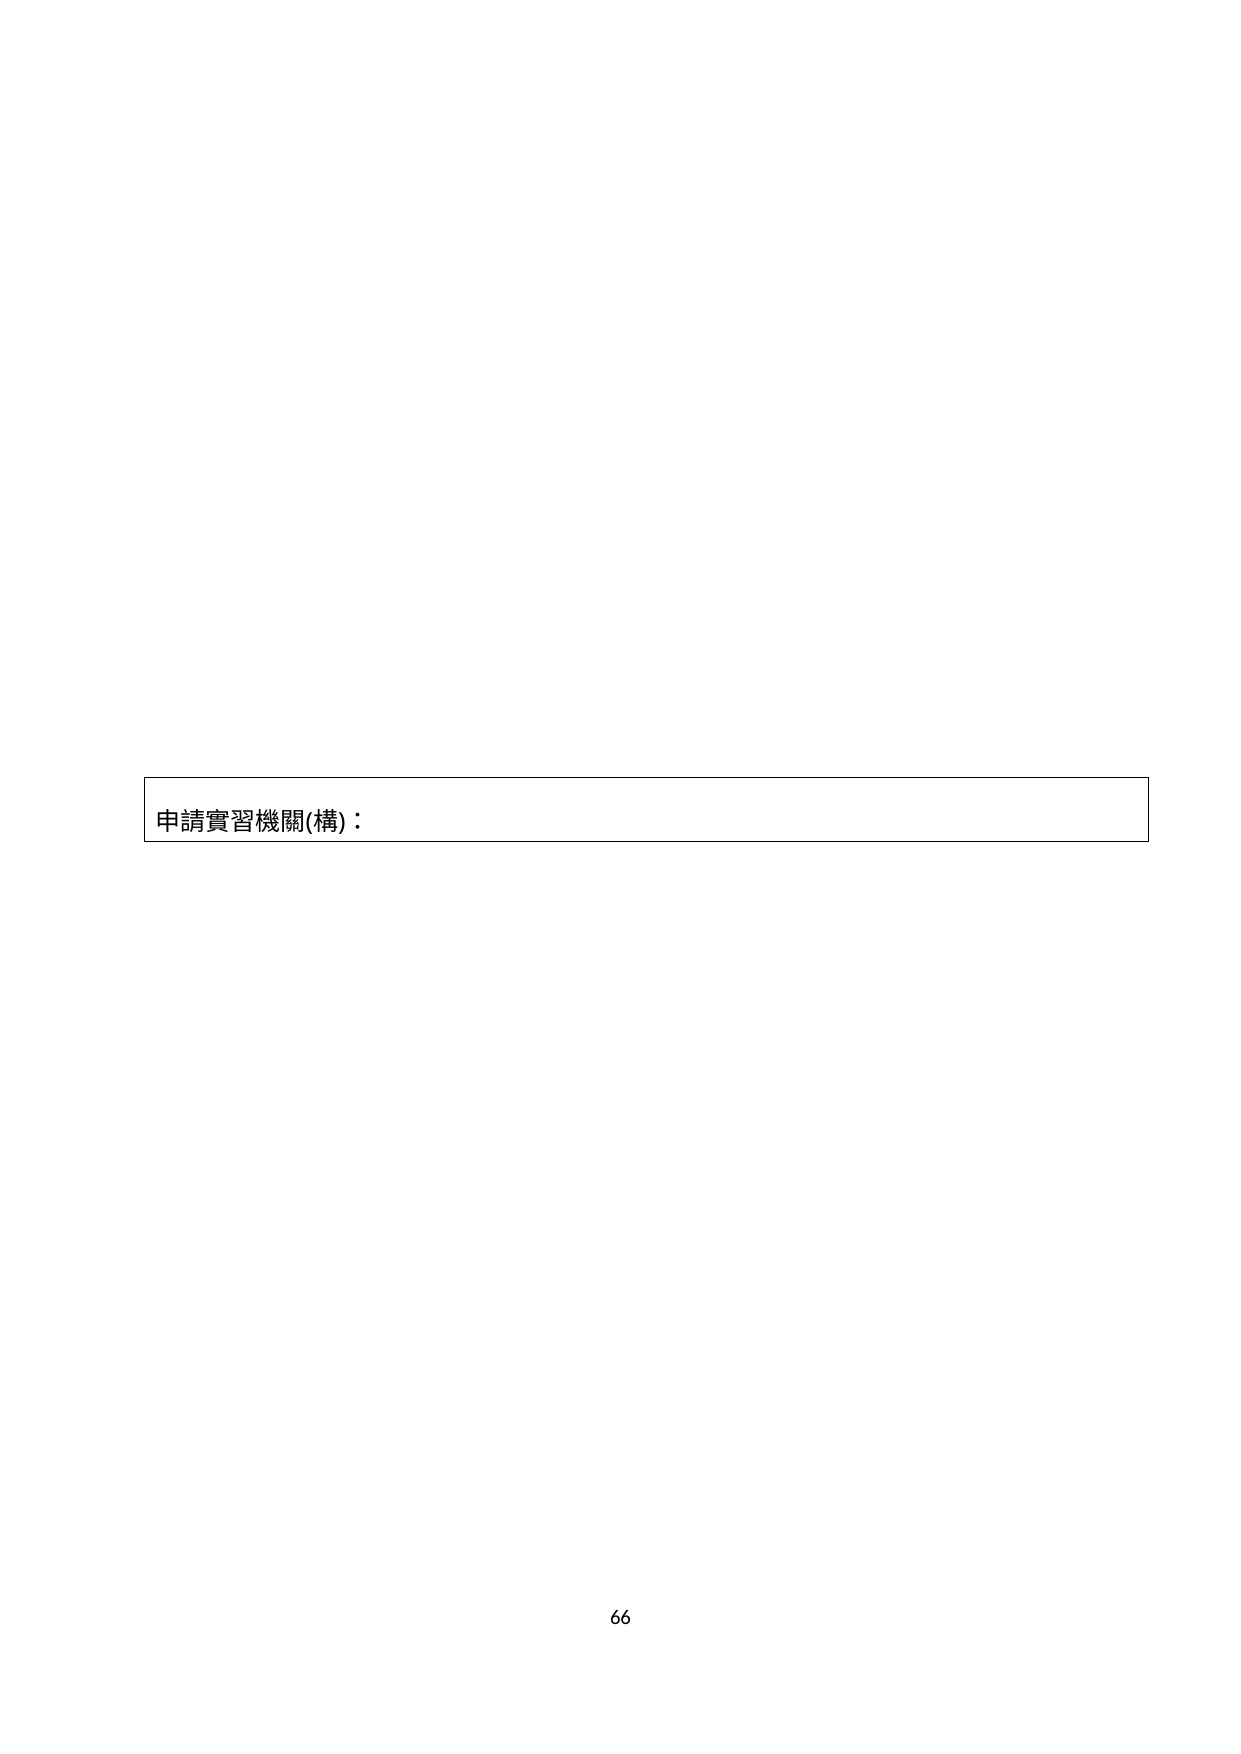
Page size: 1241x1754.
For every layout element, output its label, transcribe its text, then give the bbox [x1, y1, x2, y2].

table_cell 申請實習機關(構)： [145, 778, 1148, 841]
